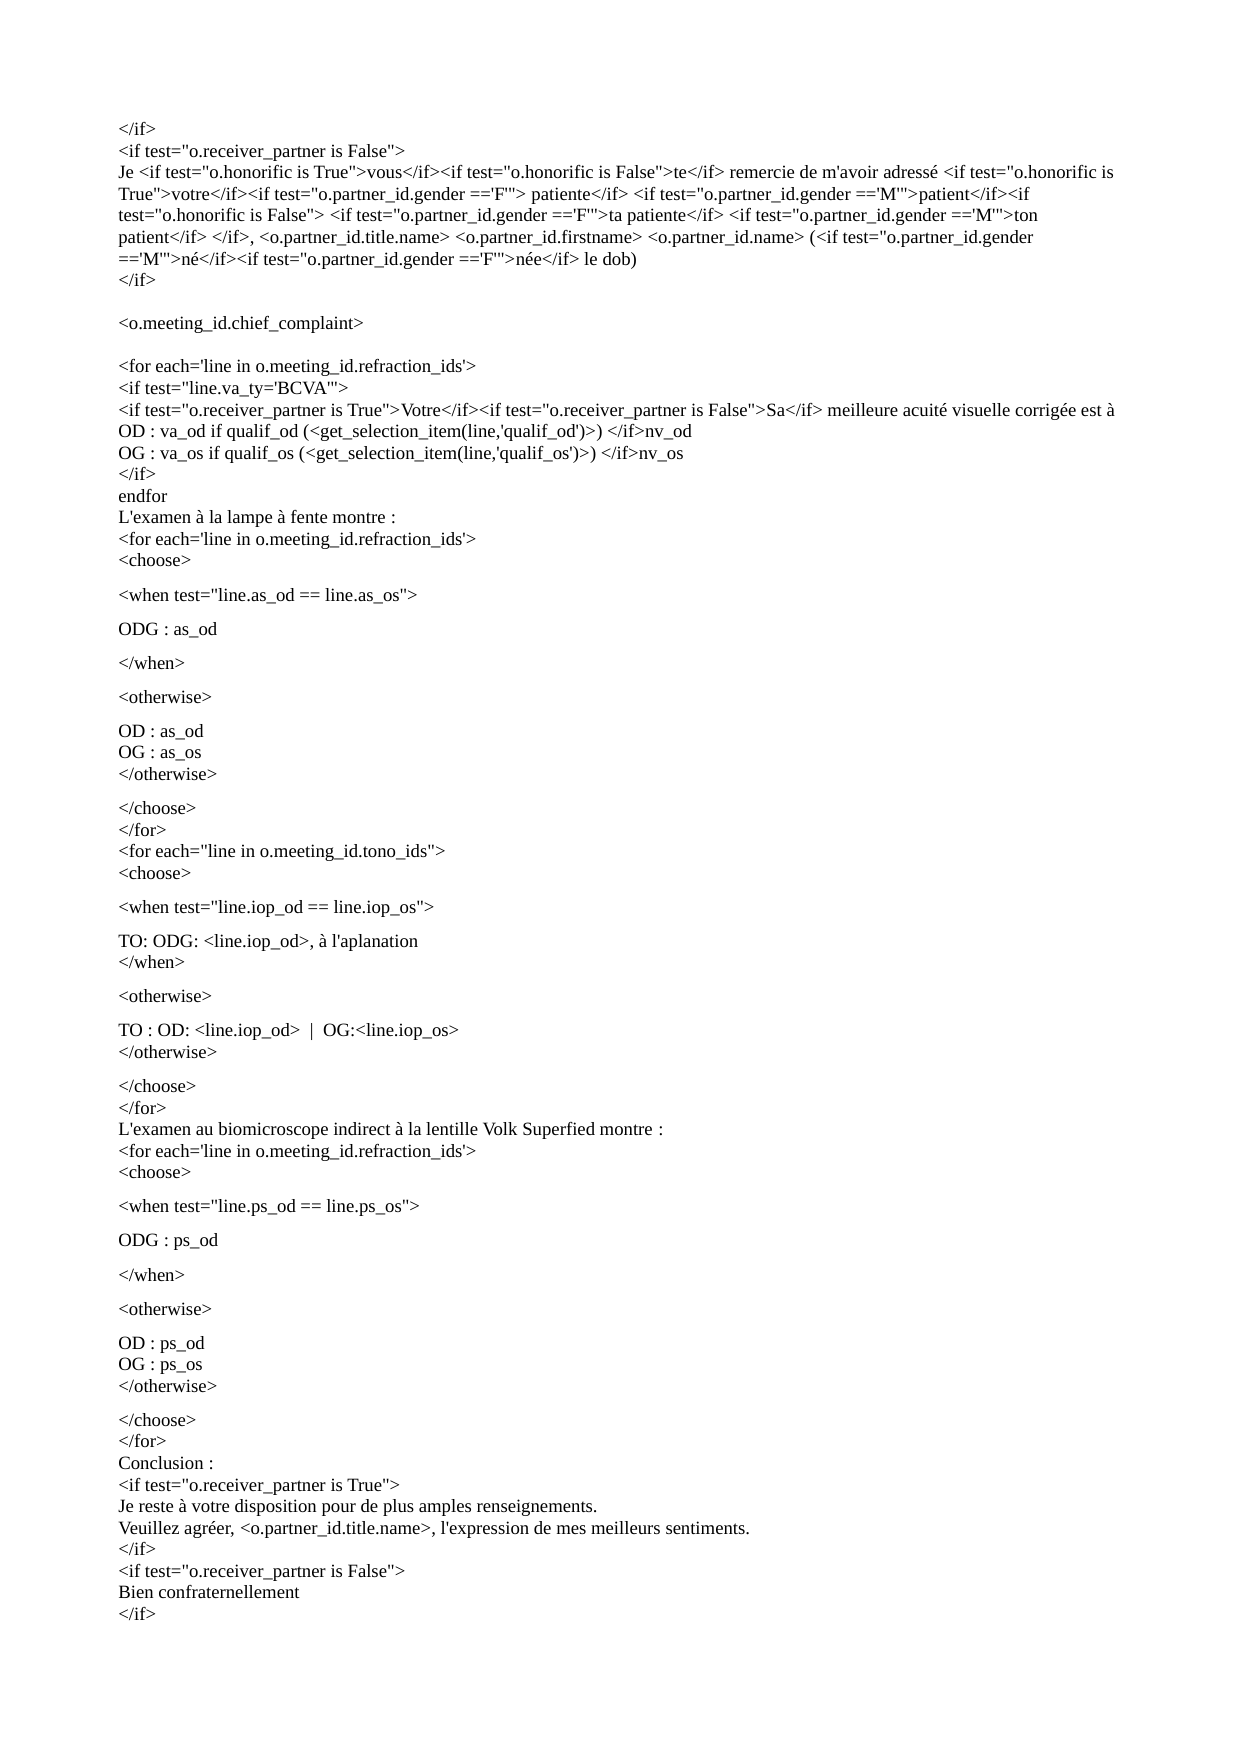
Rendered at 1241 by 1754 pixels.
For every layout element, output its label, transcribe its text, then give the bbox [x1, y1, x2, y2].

text OG : as_os [118, 741, 1122, 763]
text </otherwise> [118, 1375, 1122, 1396]
text <otherwise> [118, 686, 1122, 707]
text </for> [118, 1097, 1122, 1118]
text <o.meeting_id.chief_complaint> [118, 312, 1122, 334]
text </when> [118, 652, 1122, 673]
text <choose> [118, 862, 1122, 883]
text </if> [118, 1603, 1122, 1624]
text </choose> [118, 1409, 1122, 1430]
text <for each="line in o.meeting_id.tono_ids"> [118, 840, 1122, 862]
text Veuillez agréer, <o.partner_id.title.name>, l'expression de mes meilleurs sentiments. [118, 1517, 1122, 1538]
text <when test="line.iop_od == line.iop_os"> [118, 896, 1122, 917]
text <if test="o.receiver_partner is True"> [118, 1473, 1122, 1495]
text </choose> [118, 797, 1122, 818]
text endfor [118, 485, 1122, 506]
text </otherwise> [118, 1041, 1122, 1062]
text L'examen à la lampe à fente montre : [118, 506, 1122, 528]
text <for each='line in o.meeting_id.refraction_ids'> [118, 528, 1122, 549]
text <if test="o.receiver_partner is False"> [118, 1560, 1122, 1581]
text <for each='line in o.meeting_id.refraction_ids'> [118, 1140, 1122, 1161]
text </otherwise> [118, 763, 1122, 784]
text <otherwise> [118, 985, 1122, 1007]
text </for> [118, 818, 1122, 840]
text ODG : as_od [118, 617, 1122, 639]
text </when> [118, 1263, 1122, 1285]
text <choose> [118, 549, 1122, 571]
text <if test="line.va_ty='BCVA'"> [118, 377, 1122, 398]
text Je <if test="o.honorific is True">vous</if><if test="o.honorific is False">te</if> remercie de m'avoir adressé <if test="o.honorific is True">votre</if><if test="o.partner_id.gender =='F'"> patiente</if> <if test="o.partner_id.gender =='M'">patient</if><if test="o.honorific is False"> <if test="o.partner_id.gender =='F'">ta patiente</if> <if test="o.partner_id.gender =='M'">ton patient</if> </if>, <o.partner_id.title.name> <o.partner_id.firstname> <o.partner_id.name> (<if test="o.partner_id.gender =='M'">né</if><if test="o.partner_id.gender =='F'">née</if> le dob) [118, 161, 1122, 269]
text OG : ps_os [118, 1353, 1122, 1375]
text ODG : ps_od [118, 1229, 1122, 1251]
text L'examen au biomicroscope indirect à la lentille Volk Superfied montre : [118, 1118, 1122, 1140]
text <when test="line.ps_od == line.ps_os"> [118, 1195, 1122, 1217]
text </if> [118, 269, 1122, 291]
text </if> [118, 463, 1122, 485]
text <if test="o.receiver_partner is True">Votre</if><if test="o.receiver_partner is False">Sa</if> meilleure acuité visuelle corrigée est à [118, 398, 1122, 420]
text Bien confraternellement [118, 1581, 1122, 1603]
text Je reste à votre disposition pour de plus amples renseignements. [118, 1495, 1122, 1517]
text </if> [118, 118, 1122, 140]
text <for each='line in o.meeting_id.refraction_ids'> [118, 355, 1122, 377]
text OG : va_os if qualif_os (<get_selection_item(line,'qualif_os')>) </if>nv_os [118, 442, 1122, 463]
text TO : OD: <line.iop_od> | OG:<line.iop_os> [118, 1019, 1122, 1041]
text </choose> [118, 1075, 1122, 1097]
text OD : ps_od [118, 1332, 1122, 1353]
text </when> [118, 951, 1122, 973]
text <otherwise> [118, 1297, 1122, 1319]
text Conclusion : [118, 1452, 1122, 1473]
text <choose> [118, 1161, 1122, 1183]
text OD : va_od if qualif_od (<get_selection_item(line,'qualif_od')>) </if>nv_od [118, 420, 1122, 442]
text TO: ODG: <line.iop_od>, à l'aplanation [118, 930, 1122, 951]
text <if test="o.receiver_partner is False"> [118, 140, 1122, 161]
text </if> [118, 1538, 1122, 1560]
text </for> [118, 1430, 1122, 1452]
text <when test="line.as_od == line.as_os"> [118, 583, 1122, 605]
text OD : as_od [118, 720, 1122, 741]
